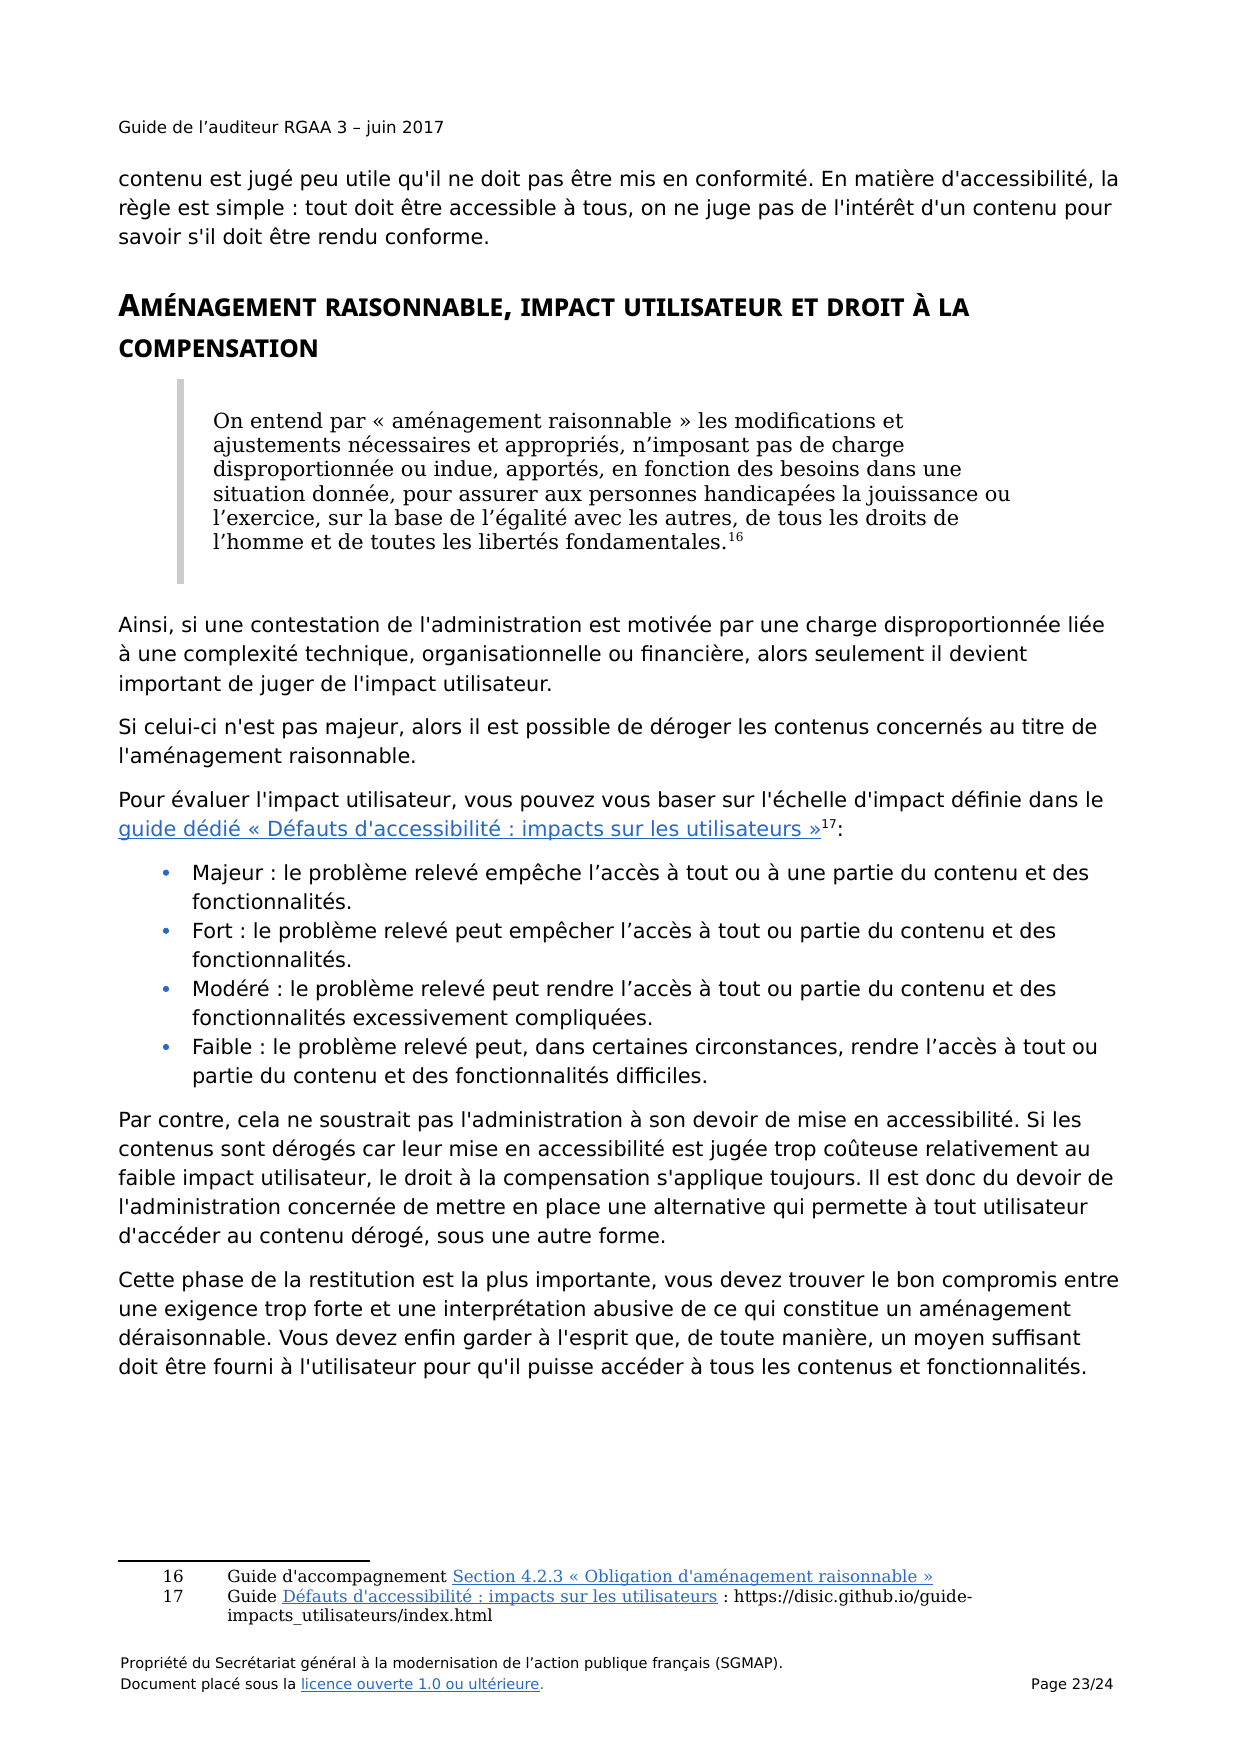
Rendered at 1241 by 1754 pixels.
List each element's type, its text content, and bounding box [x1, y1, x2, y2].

list Faible : le problème relevé peut, dans certaines circonstances, rendre l’accès à tout ou partie du contenu et des fonctionnalités difficiles. [162, 1035, 1122, 1088]
list Modéré : le problème relevé peut rendre l’accès à tout ou partie du contenu et des fonctionnalités excessivement compliquées. [162, 977, 1122, 1030]
text Par contre, cela ne soustrait pas l'administration à son devoir de mise en accessibilité. Si les contenus sont dérogés car leur mise en accessibilité est jugée trop coûteuse relativement au faible impact utilisateur, le droit à la compensation s'applique toujours. Il est donc du devoir de l'administration concernée de mettre en place une alternative qui permette à tout utilisateur d'accéder au contenu dérogé, sous une autre forme. [118, 1108, 1122, 1248]
list Fort : le problème relevé peut empêcher l’accès à tout ou partie du contenu et des fonctionnalités. [162, 919, 1122, 972]
text contenu est jugé peu utile qu'il ne doit pas être mis en conformité. En matière d'accessibilité, la règle est simple : tout doit être accessible à tous, on ne juge pas de l'intérêt d'un contenu pour savoir s'il doit être rendu conforme. [118, 167, 1122, 249]
text Cette phase de la restitution est la plus importante, vous devez trouver le bon compromis entre une exigence trop forte et une interprétation abusive de ce qui constitue un aménagement déraisonnable. Vous devez enfin garder à l'esprit que, de toute manière, un moyen suffisant doit être fourni à l'utilisateur pour qu'il puisse accéder à tous les contenus et fonctionnalités. [118, 1268, 1122, 1379]
text Si celui-ci n'est pas majeur, alors il est possible de déroger les contenus concernés au titre de l'aménagement raisonnable. [118, 715, 1122, 768]
list Guide d'accompagnement Section 4.2.3 « Obligation d'aménagement raisonnable » [162, 1567, 1122, 1587]
text Pour évaluer l'impact utilisateur, vous pouvez vous baser sur l'échelle d'impact définie dans le guide dédié « Défauts d'accessibilité : impacts sur les utilisateurs »: [118, 788, 1122, 841]
subtitle Aménagement raisonnable, impact utilisateur et droit à la compensation [118, 283, 1122, 367]
text On entend par « aménagement raisonnable » les modifications et ajustements nécessaires et appropriés, n’imposant pas de charge disproportionnée ou indue, apportés, en fonction des besoins dans une situation donnée, pour assurer aux personnes handicapées la jouissance ou l’exercice, sur la base de l’égalité avec les autres, de tous les droits de l’homme et de toutes les libertés fondamentales. [184, 379, 1063, 584]
text Ainsi, si une contestation de l'administration est motivée par une charge disproportionnée liée à une complexité technique, organisationnelle ou financière, alors seulement il devient important de juger de l'impact utilisateur. [118, 613, 1122, 696]
list Guide Défauts d'accessibilité : impacts sur les utilisateurs : https://disic.github.io/guide-impacts_utilisateurs/index.html [162, 1587, 1122, 1626]
list Majeur : le problème relevé empêche l’accès à tout ou à une partie du contenu et des fonctionnalités. [162, 861, 1122, 914]
